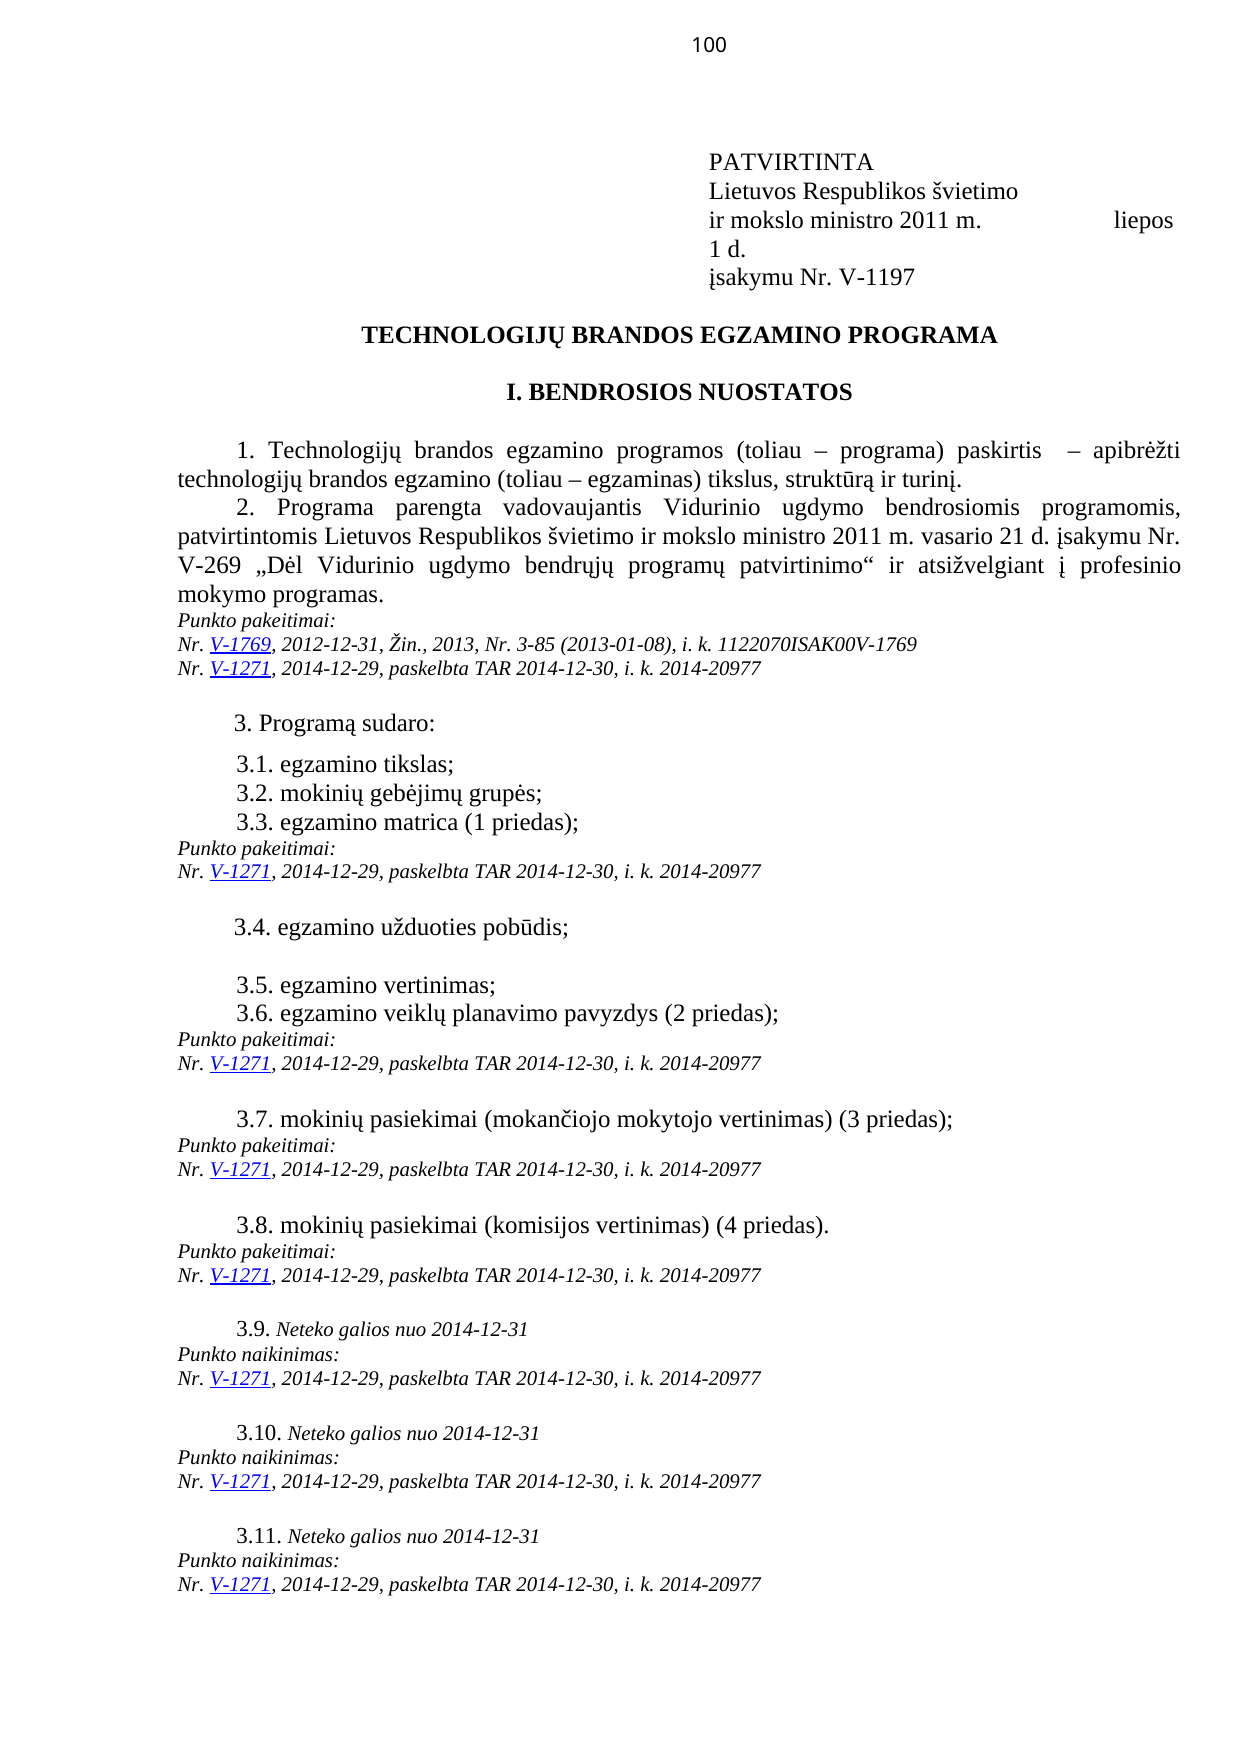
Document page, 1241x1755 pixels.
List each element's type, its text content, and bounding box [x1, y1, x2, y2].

text Punkto pakeitimai: [177, 835, 1182, 859]
text 3.1. egzamino tikslas; [177, 749, 1182, 778]
text I. BENDROSIOS NUOSTATOS [177, 377, 1182, 406]
text Nr. V-1271, 2014-12-29, paskelbta TAR 2014-12-30, i. k. 2014-20977 [177, 859, 1182, 883]
text Lietuvos Respublikos švietimo [709, 176, 1182, 205]
text 3.11. Neteko galios nuo 2014-12-31 [177, 1522, 1182, 1548]
text Punkto pakeitimai: [177, 1133, 1182, 1157]
text PATVIRTINTA [709, 147, 1182, 176]
text Nr. V-1271, 2014-12-29, paskelbta TAR 2014-12-30, i. k. 2014-20977 [177, 1051, 1182, 1075]
text 3.4. egzamino užduoties pobūdis; [177, 912, 1182, 941]
text 2. Programa parengta vadovaujantis Vidurinio ugdymo bendrosiomis programomis, patvirtintomis Lietuvos Respublikos švietimo ir mokslo ministro 2011 m. vasario 21 d. įsakymu Nr. V-269 „Dėl Vidurinio ugdymo bendrųjų programų patvirtinimo“ ir atsižvelgiant į profesinio mokymo programas. [177, 492, 1182, 607]
text Punkto pakeitimai: [177, 1238, 1182, 1263]
text Punkto pakeitimai: [177, 1027, 1182, 1051]
text 3.8. mokinių pasiekimai (komisijos vertinimas) (4 priedas). [177, 1210, 1182, 1238]
text Nr. V-1271, 2014-12-29, paskelbta TAR 2014-12-30, i. k. 2014-20977 [177, 1469, 1182, 1493]
text 1. Technologijų brandos egzamino programos (toliau – programa) paskirtis – apibrėžti technologijų brandos egzamino (toliau – egzaminas) tikslus, struktūrą ir turinį. [177, 435, 1182, 492]
text ir mokslo ministro 2011 m. liepos 1 d. [709, 205, 1182, 262]
text Nr. V-1769, 2012-12-31, Žin., 2013, Nr. 3-85 (2013-01-08), i. k. 1122070ISAK00V-1769 [177, 632, 1182, 656]
text Punkto naikinimas: [177, 1445, 1182, 1469]
text Punkto naikinimas: [177, 1342, 1182, 1366]
text 3.10. Neteko galios nuo 2014-12-31 [177, 1419, 1182, 1445]
text 3.3. egzamino matrica (1 priedas); [177, 807, 1182, 835]
text Nr. V-1271, 2014-12-29, paskelbta TAR 2014-12-30, i. k. 2014-20977 [177, 1263, 1182, 1287]
text TECHNOLOGIJŲ BRANDOS EGZAMINO PROGRAMA [177, 320, 1182, 349]
text Punkto pakeitimai: [177, 607, 1182, 632]
text 3.6. egzamino veiklų planavimo pavyzdys (2 priedas); [177, 998, 1182, 1027]
text Nr. V-1271, 2014-12-29, paskelbta TAR 2014-12-30, i. k. 2014-20977 [177, 1157, 1182, 1181]
text Nr. V-1271, 2014-12-29, paskelbta TAR 2014-12-30, i. k. 2014-20977 [177, 1366, 1182, 1390]
text įsakymu Nr. V-1197 [709, 262, 1182, 291]
text 3. Programą sudaro: [177, 708, 1182, 737]
text 3.9. Neteko galios nuo 2014-12-31 [177, 1315, 1182, 1342]
text Nr. V-1271, 2014-12-29, paskelbta TAR 2014-12-30, i. k. 2014-20977 [177, 1572, 1182, 1596]
text 3.2. mokinių gebėjimų grupės; [177, 778, 1182, 807]
text 3.5. egzamino vertinimas; [177, 970, 1182, 998]
text 3.7. mokinių pasiekimai (mokančiojo mokytojo vertinimas) (3 priedas); [177, 1104, 1182, 1133]
text Nr. V-1271, 2014-12-29, paskelbta TAR 2014-12-30, i. k. 2014-20977 [177, 656, 1182, 680]
text Punkto naikinimas: [177, 1548, 1182, 1572]
